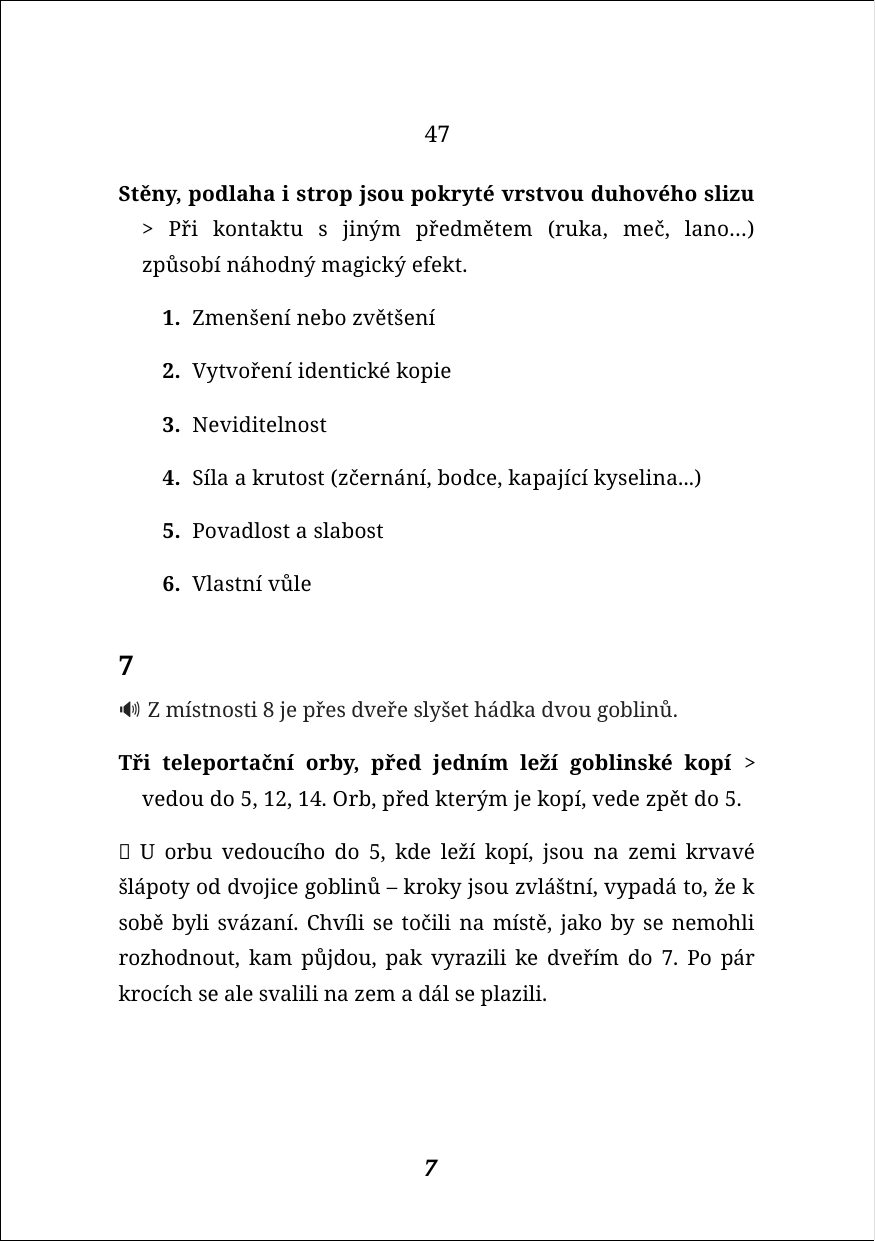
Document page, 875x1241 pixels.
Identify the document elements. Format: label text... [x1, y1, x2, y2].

list Zmenšení nebo zvětšení [162, 303, 756, 332]
list Povadlost a slabost [162, 516, 756, 544]
text 🔊 Z místnosti 8 je přes dveře slyšet hádka dvou goblinů. [118, 695, 756, 723]
list Neviditelnost [162, 410, 756, 438]
list Vytvoření identické kopie [162, 356, 756, 385]
text Stěny, podlaha i strop jsou pokryté vrstvou duhového slizu > Při kontaktu s jiným předmětem (ruka, meč, lano…) způsobí náhodný magický efekt. [118, 179, 756, 278]
text 👣 U orbu vedoucího do 5, kde leží kopí, jsou na zemi krvavé šlápoty od dvojice goblinů – kroky jsou zvláštní, vypadá to, že k sobě byli svázaní. Chvíli se točili na místě, jako by se nemohli rozhodnout, kam půjdou, pak vyrazili ke dveřím do 7. Po pár krocích se ale svalili na zem a dál se plazili. [118, 837, 756, 1007]
list Síla a krutost (zčernání, bodce, kapající kyselina...) [162, 463, 756, 491]
list Vlastní vůle [162, 569, 756, 598]
text Tři teleportační orby, před jedním leží goblinské kopí > vedou do 5, 12, 14. Orb, před kterým je kopí, vede zpět do 5. [118, 748, 756, 812]
subtitle 7 [118, 646, 756, 683]
